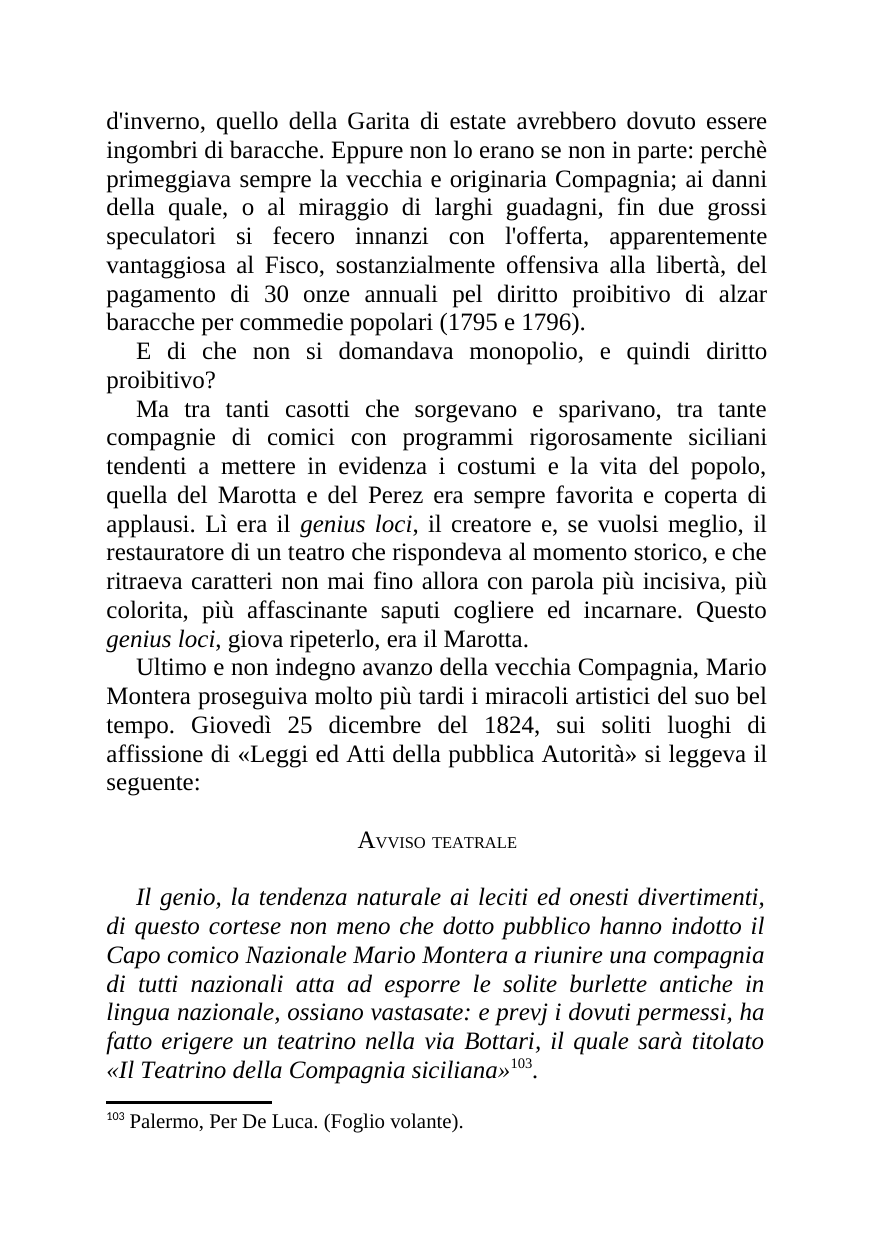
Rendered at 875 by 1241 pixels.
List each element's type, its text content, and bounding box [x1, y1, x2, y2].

text Avviso teatrale [106, 825, 768, 854]
text E di che non si domandava monopolio, e quindi diritto proibitivo? [106, 336, 768, 394]
text Palermo, Per De Luca. (Foglio volante). [106, 1108, 768, 1134]
text Il genio, la tendenza naturale ai leciti ed onesti divertimenti, di questo cortese non meno che dotto pubblico hanno indotto il Capo comico Nazionale Mario Montera a riunire una compagnia di tutti nazionali atta ad esporre le solite burlette antiche in lingua nazionale, ossiano vastasate: e prevj i dovuti permessi, ha fatto erigere un teatrino nella via Bottari, il quale sarà titolato «Il Teatrino della Compagnia siciliana». [106, 882, 768, 1084]
text d'inverno, quello della Garita di estate avrebbero dovuto essere ingombri di baracche. Eppure non lo erano se non in parte: perchè primeggiava sempre la vecchia e originaria Compagnia; ai danni della quale, o al miraggio di larghi guadagni, fin due grossi speculatori si fecero innanzi con l'offerta, apparentemente vantaggiosa al Fisco, sostanzialmente offensiva alla libertà, del pagamento di 30 onze annuali pel diritto proibitivo di alzar baracche per commedie popolari (1795 e 1796). [106, 106, 768, 336]
text Ultimo e non indegno avanzo della vecchia Compagnia, Mario Montera proseguiva molto più tardi i miracoli artistici del suo bel tempo. Giovedì 25 dicembre del 1824, sui soliti luoghi di affissione di «Leggi ed Atti della pubblica Autorità» si leggeva il seguente: [106, 652, 768, 796]
text Ma tra tanti casotti che sorgevano e sparivano, tra tante compagnie di comici con programmi rigorosamente siciliani tendenti a mettere in evidenza i costumi e la vita del popolo, quella del Marotta e del Perez era sempre favorita e coperta di applausi. Lì era il genius loci, il creatore e, se vuolsi meglio, il restauratore di un teatro che rispondeva al momento storico, e che ritraeva caratteri non mai fino allora con parola più incisiva, più colorita, più affascinante saputi cogliere ed incarnare. Questo genius loci, giova ripeterlo, era il Marotta. [106, 394, 768, 652]
